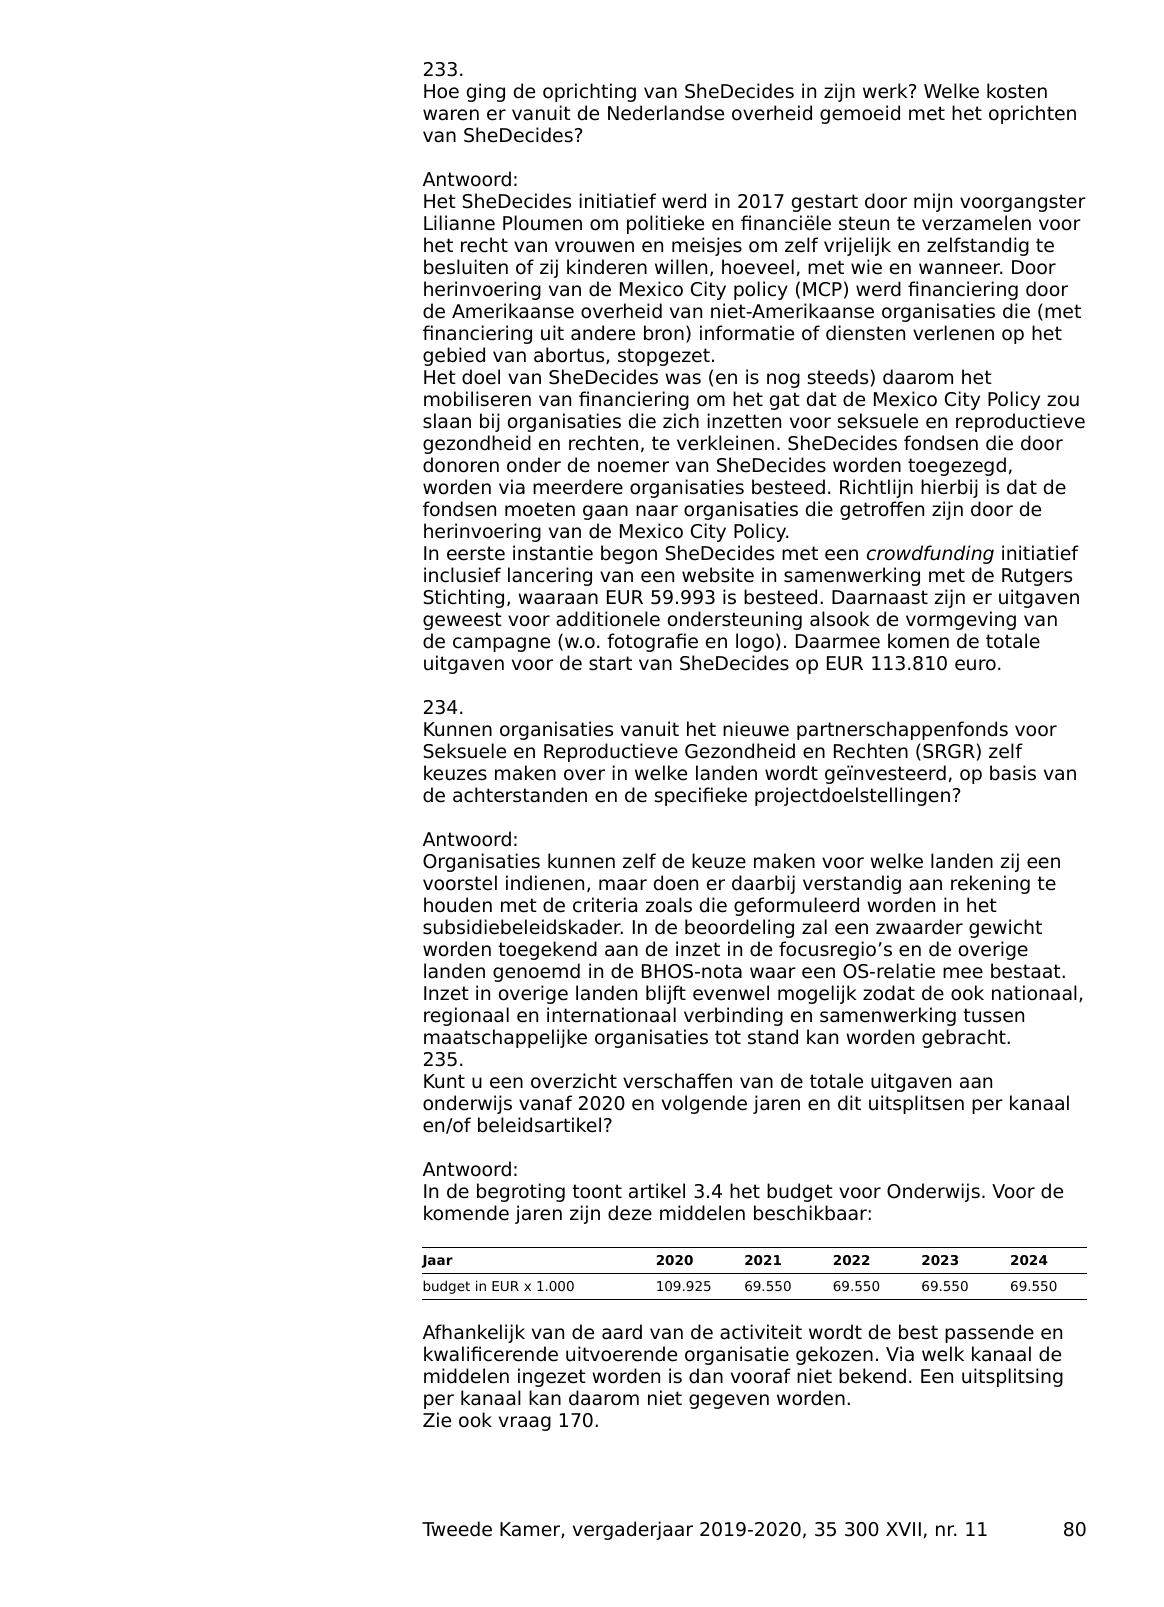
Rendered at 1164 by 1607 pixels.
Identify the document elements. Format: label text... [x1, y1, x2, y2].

text Kunt u een overzicht verschaffen van de totale uitgaven aan onderwijs vanaf 2020 en volgende jaren en dit uitsplitsen per kanaal en/of beleidsartikel? [422, 1071, 1087, 1137]
table_header 2021 [738, 1248, 827, 1273]
text Hoe ging de oprichting van SheDecides in zijn werk? Welke kosten waren er vanuit de Nederlandse overheid gemoeid met het oprichten van SheDecides? [422, 81, 1087, 147]
text Het SheDecides initiatief werd in 2017 gestart door mijn voorgangster Lilianne Ploumen om politieke en financiële steun te verzamelen voor het recht van vrouwen en meisjes om zelf vrijelijk en zelfstandig te besluiten of zij kinderen willen, hoeveel, met wie en wanneer. Door herinvoering van de Mexico City policy (MCP) werd financiering door de Amerikaanse overheid van niet-Amerikaanse organisaties die (met financiering uit andere bron) informatie of diensten verlenen op het gebied van abortus, stopgezet. [422, 191, 1087, 367]
text Organisaties kunnen zelf de keuze maken voor welke landen zij een voorstel indienen, maar doen er daarbij verstandig aan rekening te houden met de criteria zoals die geformuleerd worden in het subsidiebeleidskader. In de beoordeling zal een zwaarder gewicht worden toegekend aan de inzet in de focusregio’s en de overige landen genoemd in de BHOS-nota waar een OS-relatie mee bestaat. Inzet in overige landen blijft evenwel mogelijk zodat de ook nationaal, regionaal en internationaal verbinding en samenwerking tussen maatschappelijke organisaties tot stand kan worden gebracht. [422, 851, 1087, 1049]
table_header 2024 [1004, 1248, 1087, 1273]
table_cell 69.550 [738, 1274, 827, 1299]
text Antwoord: [422, 829, 1087, 851]
text Zie ook vraag 170. [422, 1410, 1087, 1432]
text In de begroting toont artikel 3.4 het budget voor Onderwijs. Voor de komende jaren zijn deze middelen beschikbaar: [422, 1181, 1087, 1225]
table_cell 69.550 [827, 1274, 915, 1299]
text Afhankelijk van de aard van de activiteit wordt de best passende en kwalificerende uitvoerende organisatie gekozen. Via welk kanaal de middelen ingezet worden is dan vooraf niet bekend. Een uitsplitsing per kanaal kan daarom niet gegeven worden. [422, 1322, 1087, 1410]
table_cell 69.550 [915, 1274, 1004, 1299]
table_header Jaar [422, 1248, 649, 1273]
text In eerste instantie begon SheDecides met een crowdfunding initiatief inclusief lancering van een website in samenwerking met de Rutgers Stichting, waaraan EUR 59.993 is besteed. Daarnaast zijn er uitgaven geweest voor additionele ondersteuning alsook de vormgeving van de campagne (w.o. fotografie en logo). Daarmee komen de totale uitgaven voor de start van SheDecides op EUR 113.810 euro. [422, 543, 1087, 675]
text Kunnen organisaties vanuit het nieuwe partnerschappenfonds voor Seksuele en Reproductieve Gezondheid en Rechten (SRGR) zelf keuzes maken over in welke landen wordt geïnvesteerd, op basis van de achterstanden en de specifieke projectdoelstellingen? [422, 719, 1087, 807]
table_cell 109.925 [650, 1274, 738, 1299]
table_header 2020 [650, 1248, 738, 1273]
table_cell 69.550 [1004, 1274, 1087, 1299]
text Antwoord: [422, 1159, 1087, 1181]
text Antwoord: [422, 169, 1087, 191]
table_cell budget in EUR x 1.000 [422, 1274, 649, 1299]
table_header 2023 [915, 1248, 1004, 1273]
table_header 2022 [827, 1248, 915, 1273]
text 235. [422, 1049, 1087, 1071]
text Het doel van SheDecides was (en is nog steeds) daarom het mobiliseren van financiering om het gat dat de Mexico City Policy zou slaan bij organisaties die zich inzetten voor seksuele en reproductieve gezondheid en rechten, te verkleinen. SheDecides fondsen die door donoren onder de noemer van SheDecides worden toegezegd, worden via meerdere organisaties besteed. Richtlijn hierbij is dat de fondsen moeten gaan naar organisaties die getroffen zijn door de herinvoering van de Mexico City Policy. [422, 367, 1087, 543]
text 234. [422, 697, 1087, 719]
text 233. [422, 59, 1087, 81]
